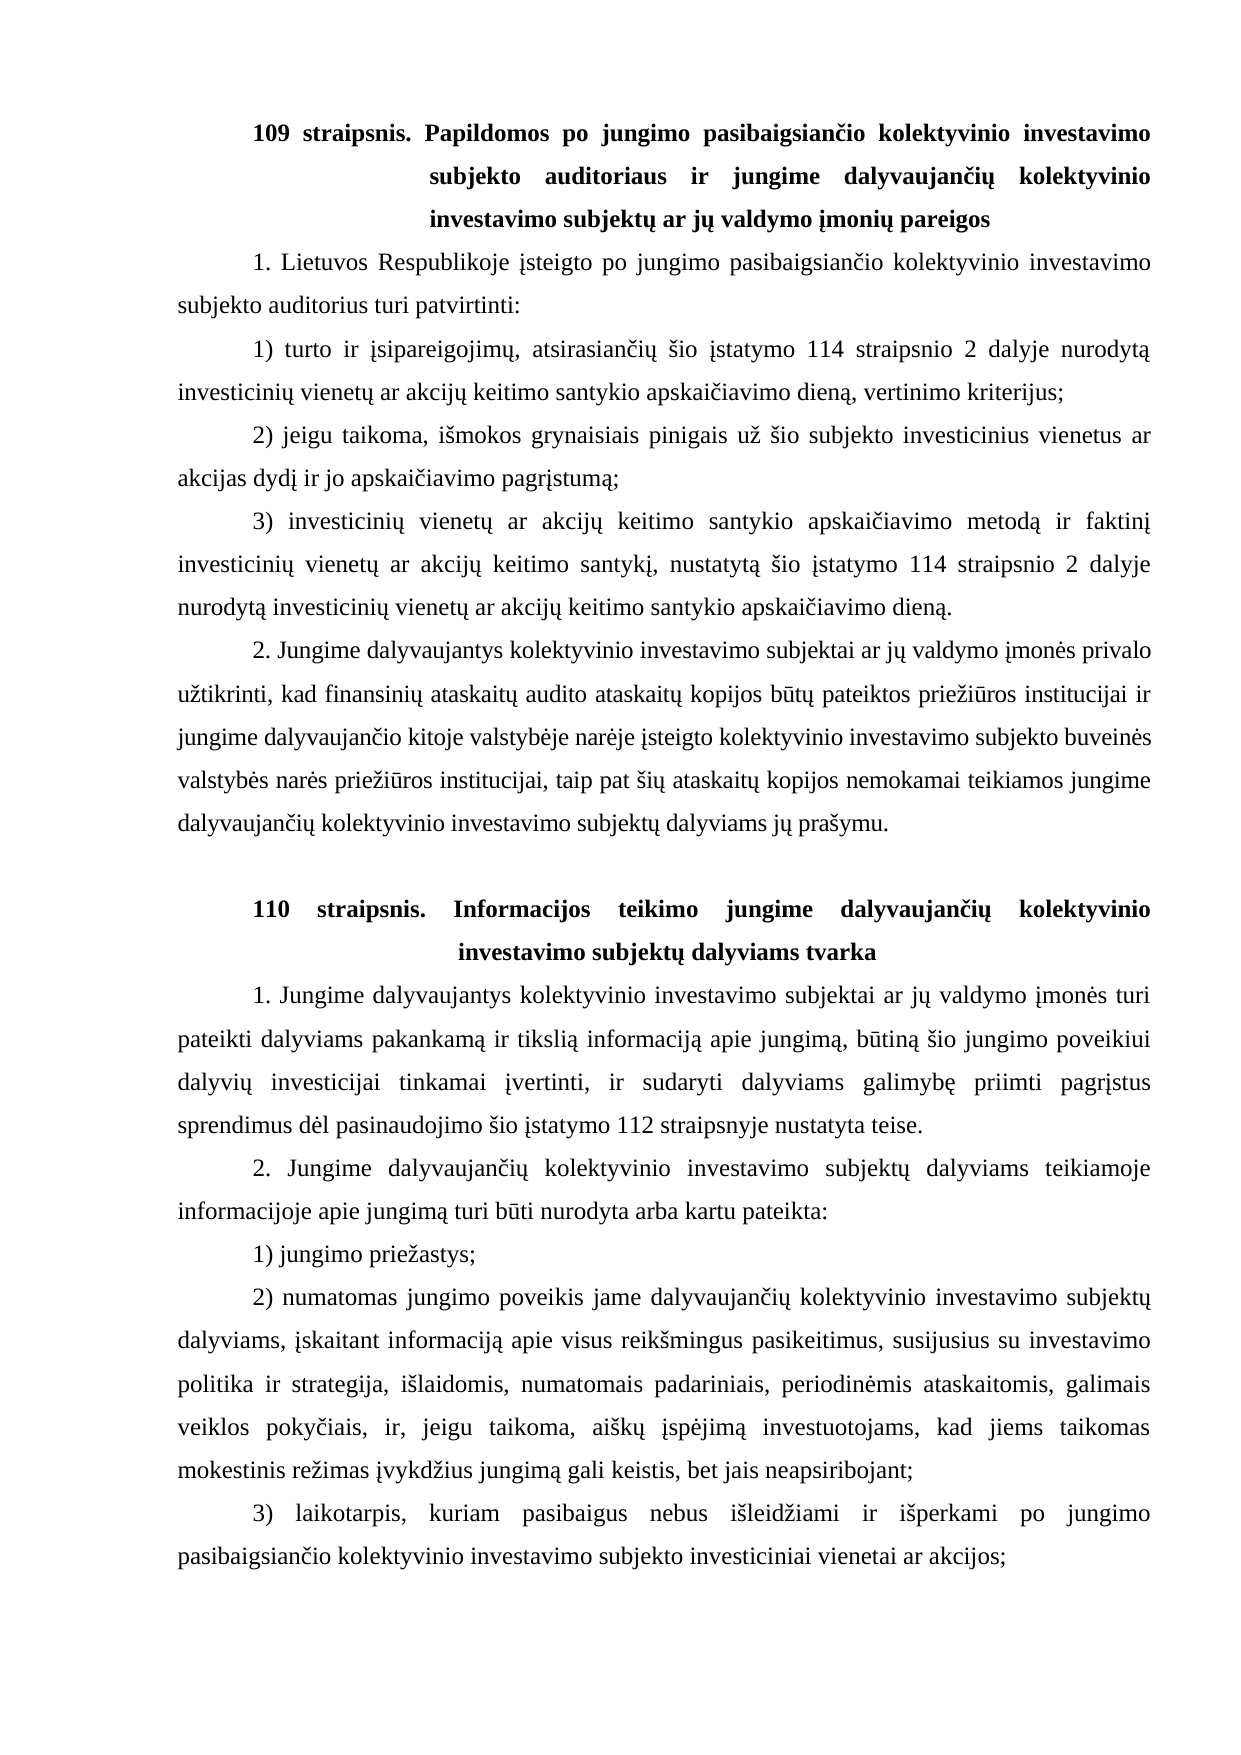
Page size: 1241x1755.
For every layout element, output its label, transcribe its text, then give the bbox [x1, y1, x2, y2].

text 2) numatomas jungimo poveikis jame dalyvaujančių kolektyvinio investavimo subjektų dalyviams, įskaitant informaciją apie visus reikšmingus pasikeitimus, susijusius su investavimo politika ir strategija, išlaidomis, numatomais padariniais, periodinėmis ataskaitomis, galimais veiklos pokyčiais, ir, jeigu taikoma, aiškų įspėjimą investuotojams, kad jiems taikomas mokestinis režimas įvykdžius jungimą gali keistis, bet jais neapsiribojant; [177, 1282, 1152, 1484]
text 1) jungimo priežastys; [177, 1239, 1152, 1268]
text 2) jeigu taikoma, išmokos grynaisiais pinigais už šio subjekto investicinius vienetus ar akcijas dydį ir jo apskaičiavimo pagrįstumą; [177, 420, 1152, 492]
text 1. Lietuvos Respublikoje įsteigto po jungimo pasibaigsiančio kolektyvinio investavimo subjekto auditorius turi patvirtinti: [177, 247, 1152, 319]
text 1. Jungime dalyvaujantys kolektyvinio investavimo subjektai ar jų valdymo įmonės turi pateikti dalyviams pakankamą ir tikslią informaciją apie jungimą, būtiną šio jungimo poveikiui dalyvių investicijai tinkamai įvertinti, ir sudaryti dalyviams galimybę priimti pagrįstus sprendimus dėl pasinaudojimo šio įstatymo 112 straipsnyje nustatyta teise. [177, 981, 1152, 1139]
text 2. Jungime dalyvaujančių kolektyvinio investavimo subjektų dalyviams teikiamoje informacijoje apie jungimą turi būti nurodyta arba kartu pateikta: [177, 1153, 1152, 1225]
text 3) investicinių vienetų ar akcijų keitimo santykio apskaičiavimo metodą ir faktinį investicinių vienetų ar akcijų keitimo santykį, nustatytą šio įstatymo 114 straipsnio 2 dalyje nurodytą investicinių vienetų ar akcijų keitimo santykio apskaičiavimo dieną. [177, 506, 1152, 621]
text 2. Jungime dalyvaujantys kolektyvinio investavimo subjektai ar jų valdymo įmonės privalo užtikrinti, kad finansinių ataskaitų audito ataskaitų kopijos būtų pateiktos priežiūros institucijai ir jungime dalyvaujančio kitoje valstybėje narėje įsteigto kolektyvinio investavimo subjekto buveinės valstybės narės priežiūros institucijai, taip pat šių ataskaitų kopijos nemokamai teikiamos jungime dalyvaujančių kolektyvinio investavimo subjektų dalyviams jų prašymu. [177, 636, 1152, 837]
text 1) turto ir įsipareigojimų, atsirasiančių šio įstatymo 114 straipsnio 2 dalyje nurodytą investicinių vienetų ar akcijų keitimo santykio apskaičiavimo dieną, vertinimo kriterijus; [177, 334, 1152, 406]
text 110 straipsnis. Informacijos teikimo jungime dalyvaujančių kolektyvinio investavimo subjektų dalyviams tvarka [252, 894, 1152, 966]
text 3) laikotarpis, kuriam pasibaigus nebus išleidžiami ir išperkami po jungimo pasibaigsiančio kolektyvinio investavimo subjekto investiciniai vienetai ar akcijos; [177, 1498, 1152, 1570]
text 109 straipsnis. Papildomos po jungimo pasibaigsiančio kolektyvinio investavimo subjekto auditoriaus ir jungime dalyvaujančių kolektyvinio investavimo subjektų ar jų valdymo įmonių pareigos [252, 118, 1152, 233]
